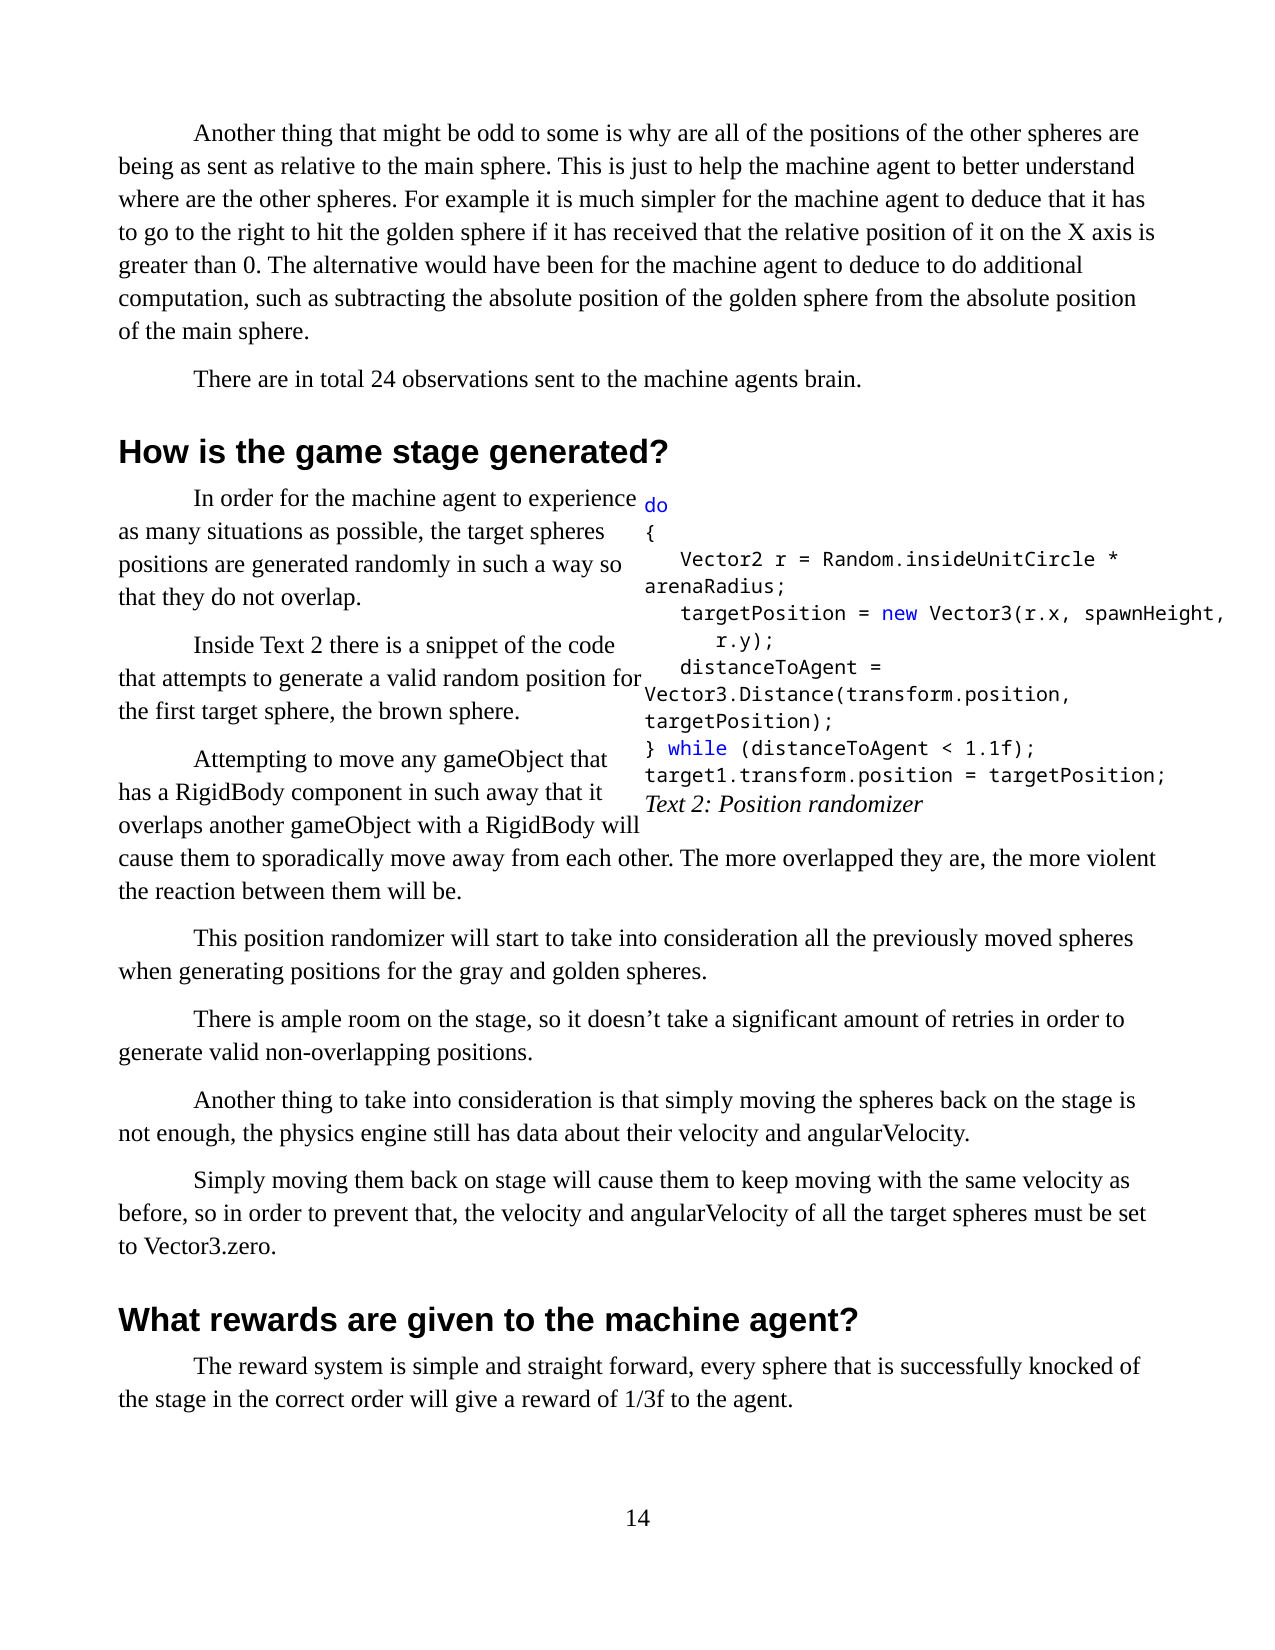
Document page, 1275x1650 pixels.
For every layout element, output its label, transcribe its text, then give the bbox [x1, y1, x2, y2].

subtitle How is the game stage generated? [118, 432, 1157, 471]
text The reward system is simple and straight forward, every sphere that is successfully knocked of the stage in the correct order will give a reward of 1/3f to the agent. [118, 1351, 1157, 1413]
text Text 2: Position randomizer [644, 504, 1229, 817]
text In order for the machine agent to experience as many situations as possible, the target spheres positions are generated randomly in such a way so that they do not overlap. [118, 483, 1157, 611]
text Inside Text 2 there is a snippet of the code that attempts to generate a valid random position for the first target sphere, the brown sphere. [118, 630, 644, 725]
subtitle What rewards are given to the machine agent? [118, 1300, 1157, 1338]
text Simply moving them back on stage will cause them to keep moving with the same velocity as before, so in order to prevent that, the velocity and angularVelocity of all the target spheres must be set to Vector3.zero. [118, 1165, 1157, 1260]
text Attempting to move any gameObject that has a RigidBody component in such away that it overlaps another gameObject with a RigidBody will cause them to sporadically move away from each other. The more overlapped they are, the more violent the reaction between them will be. [118, 744, 1157, 904]
text Another thing to take into consideration is that simply moving the spheres back on the stage is not enough, the physics engine still has data about their velocity and angularVelocity. [118, 1085, 1157, 1146]
text There is ample room on the stage, so it doesn’t take a significant amount of retries in order to generate valid non-overlapping positions. [118, 1004, 1157, 1066]
text There are in total 24 observations sent to the machine agents brain. [118, 364, 1157, 393]
subtitle [644, 492, 1229, 504]
text This position randomizer will start to take into consideration all the previously moved spheres when generating positions for the gray and golden spheres. [118, 923, 1157, 985]
text Another thing that might be odd to some is why are all of the positions of the other spheres are being as sent as relative to the main sphere. This is just to help the machine agent to better understand where are the other spheres. For example it is much simpler for the machine agent to deduce that it has to go to the right to hit the golden sphere if it has received that the relative position of it on the X axis is greater than 0. The alternative would have been for the machine agent to deduce to do additional computation, such as subtracting the absolute position of the golden sphere from the absolute position of the main sphere. [118, 118, 1157, 345]
